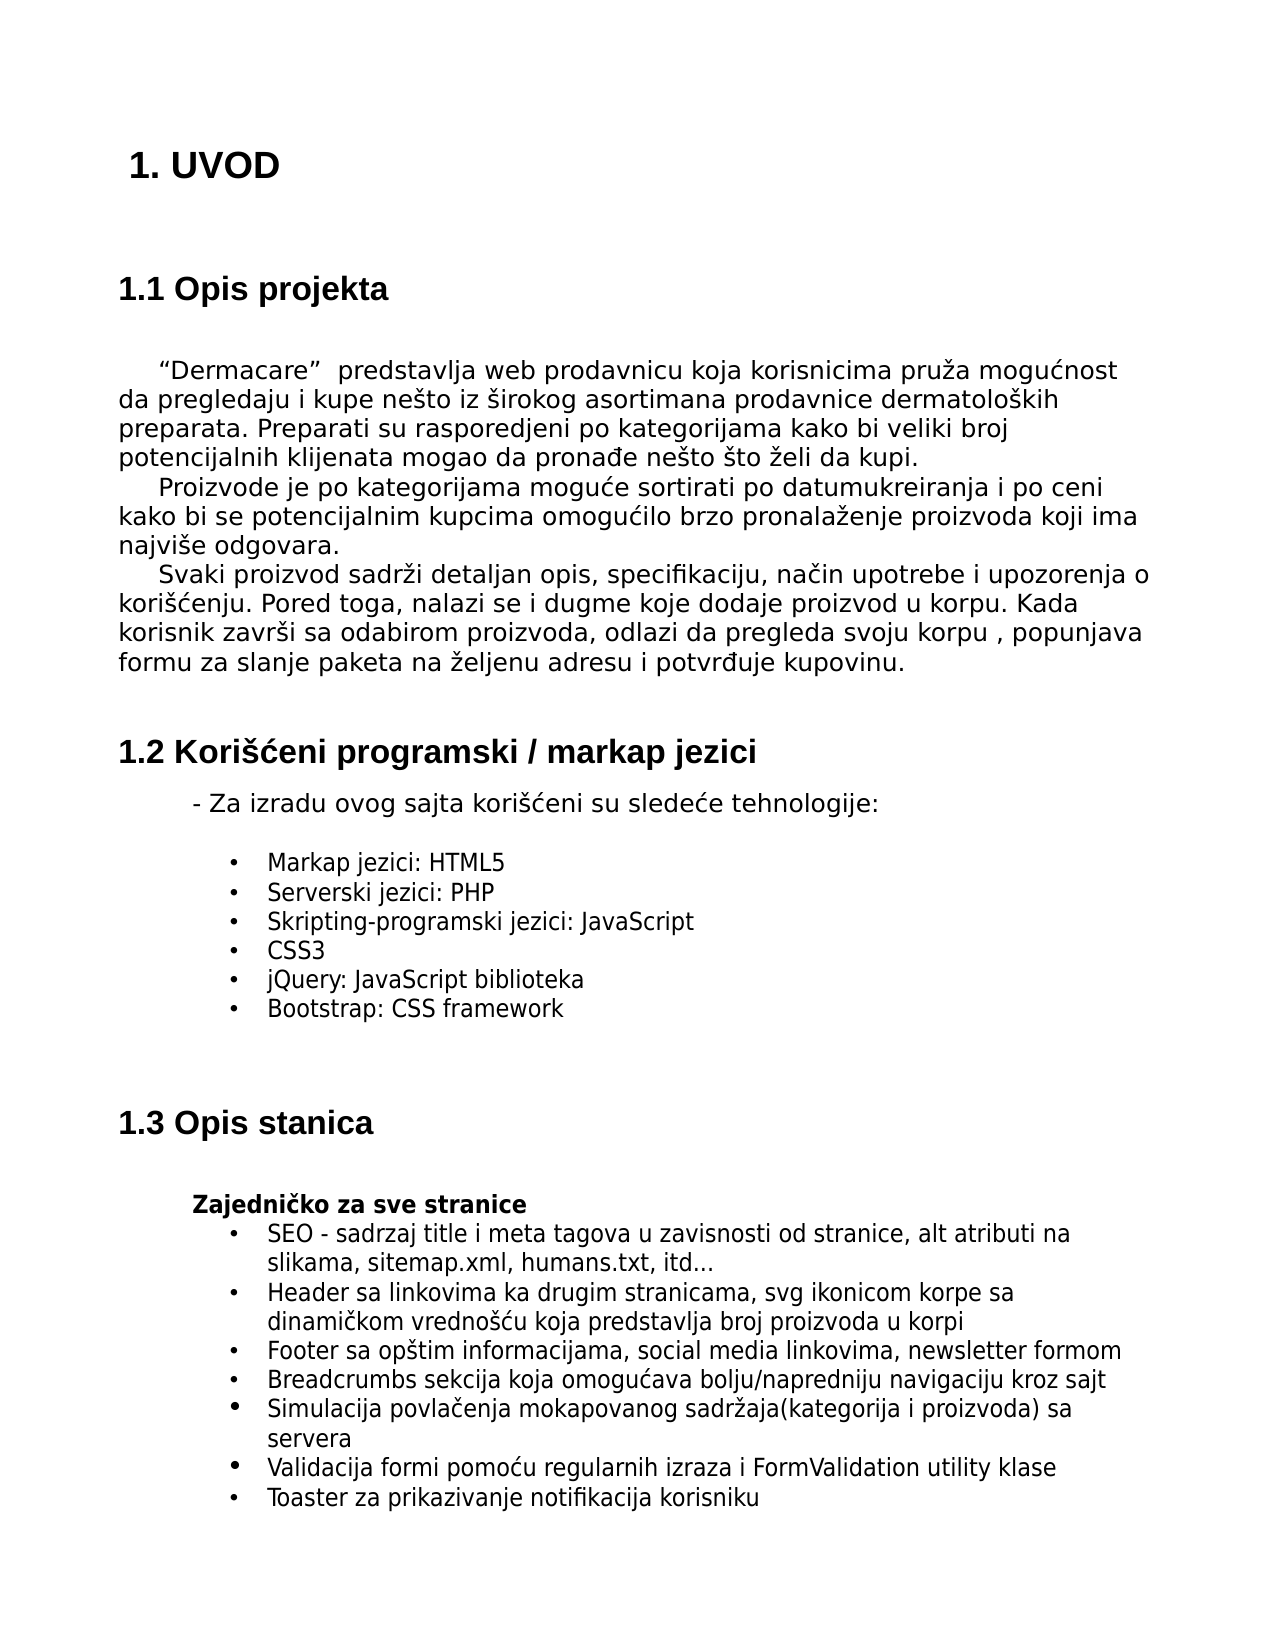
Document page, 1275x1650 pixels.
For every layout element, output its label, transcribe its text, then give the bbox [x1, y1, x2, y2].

list Serverski jezici: PHP [229, 878, 1157, 907]
list Breadcrumbs sekcija koja omogućava bolju/napredniju navigaciju kroz sajt [229, 1365, 1157, 1394]
list Markap jezici: HTML5 [229, 848, 1157, 878]
subtitle 1.1 Opis projekta [118, 269, 1157, 307]
subtitle 1.3 Opis stanica [118, 1103, 1157, 1141]
list Toaster za prikazivanje notifikacija korisniku [229, 1483, 1157, 1513]
list Skripting-programski jezici: JavaScript [229, 907, 1157, 936]
list Validacija formi pomoću regularnih izraza i FormValidation utility klase [229, 1453, 1157, 1483]
list Bootstrap: CSS framework [229, 994, 1157, 1023]
list CSS3 [229, 936, 1157, 965]
text - Za izradu ovog sajta korišćeni su sledeće tehnologije: [118, 783, 1157, 819]
text Zajedničko za sve stranice [118, 1190, 1157, 1219]
list jQuery: JavaScript biblioteka [229, 965, 1157, 994]
text “Dermacare” predstavlja web prodavnicu koja korisnicima pruža mogućnost da pregledaju i kupe nešto iz širokog asortimana prodavnice dermatoloških preparata. Preparati su rasporedjeni po kategorijama kako bi veliki broj potencijalnih klijenata mogao da pronađe nešto što želi da kupi. [118, 356, 1157, 473]
list SEO - sadrzaj title i meta tagova u zavisnosti od stranice, alt atributi na slikama, sitemap.xml, humans.txt, itd... [229, 1219, 1157, 1278]
list Header sa linkovima ka drugim stranicama, svg ikonicom korpe sa dinamičkom vrednošću koja predstavlja broj proizvoda u korpi [229, 1278, 1157, 1336]
text Svaki proizvod sadrži detaljan opis, specifikaciju, način upotrebe i upozorenja o korišćenju. Pored toga, nalazi se i dugme koje dodaje proizvod u korpu. Kada korisnik završi sa odabirom proizvoda, odlazi da pregleda svoju korpu , popunjava formu za slanje paketa na željenu adresu i potvrđuje kupovinu. [118, 560, 1157, 677]
list Footer sa opštim informacijama, social media linkovima, newsletter formom [229, 1336, 1157, 1365]
list Simulacija povlačenja mokapovanog sadržaja(kategorija i proizvoda) sa servera [229, 1394, 1157, 1453]
subtitle 1. UVOD [118, 143, 1157, 187]
subtitle 1.2 Korišćeni programski / markap jezici [118, 732, 1157, 771]
text Proizvode je po kategorijama moguće sortirati po datumukreiranja i po ceni kako bi se potencijalnim kupcima omogućilo brzo pronalaženje proizvoda koji ima najviše odgovara. [118, 473, 1157, 560]
